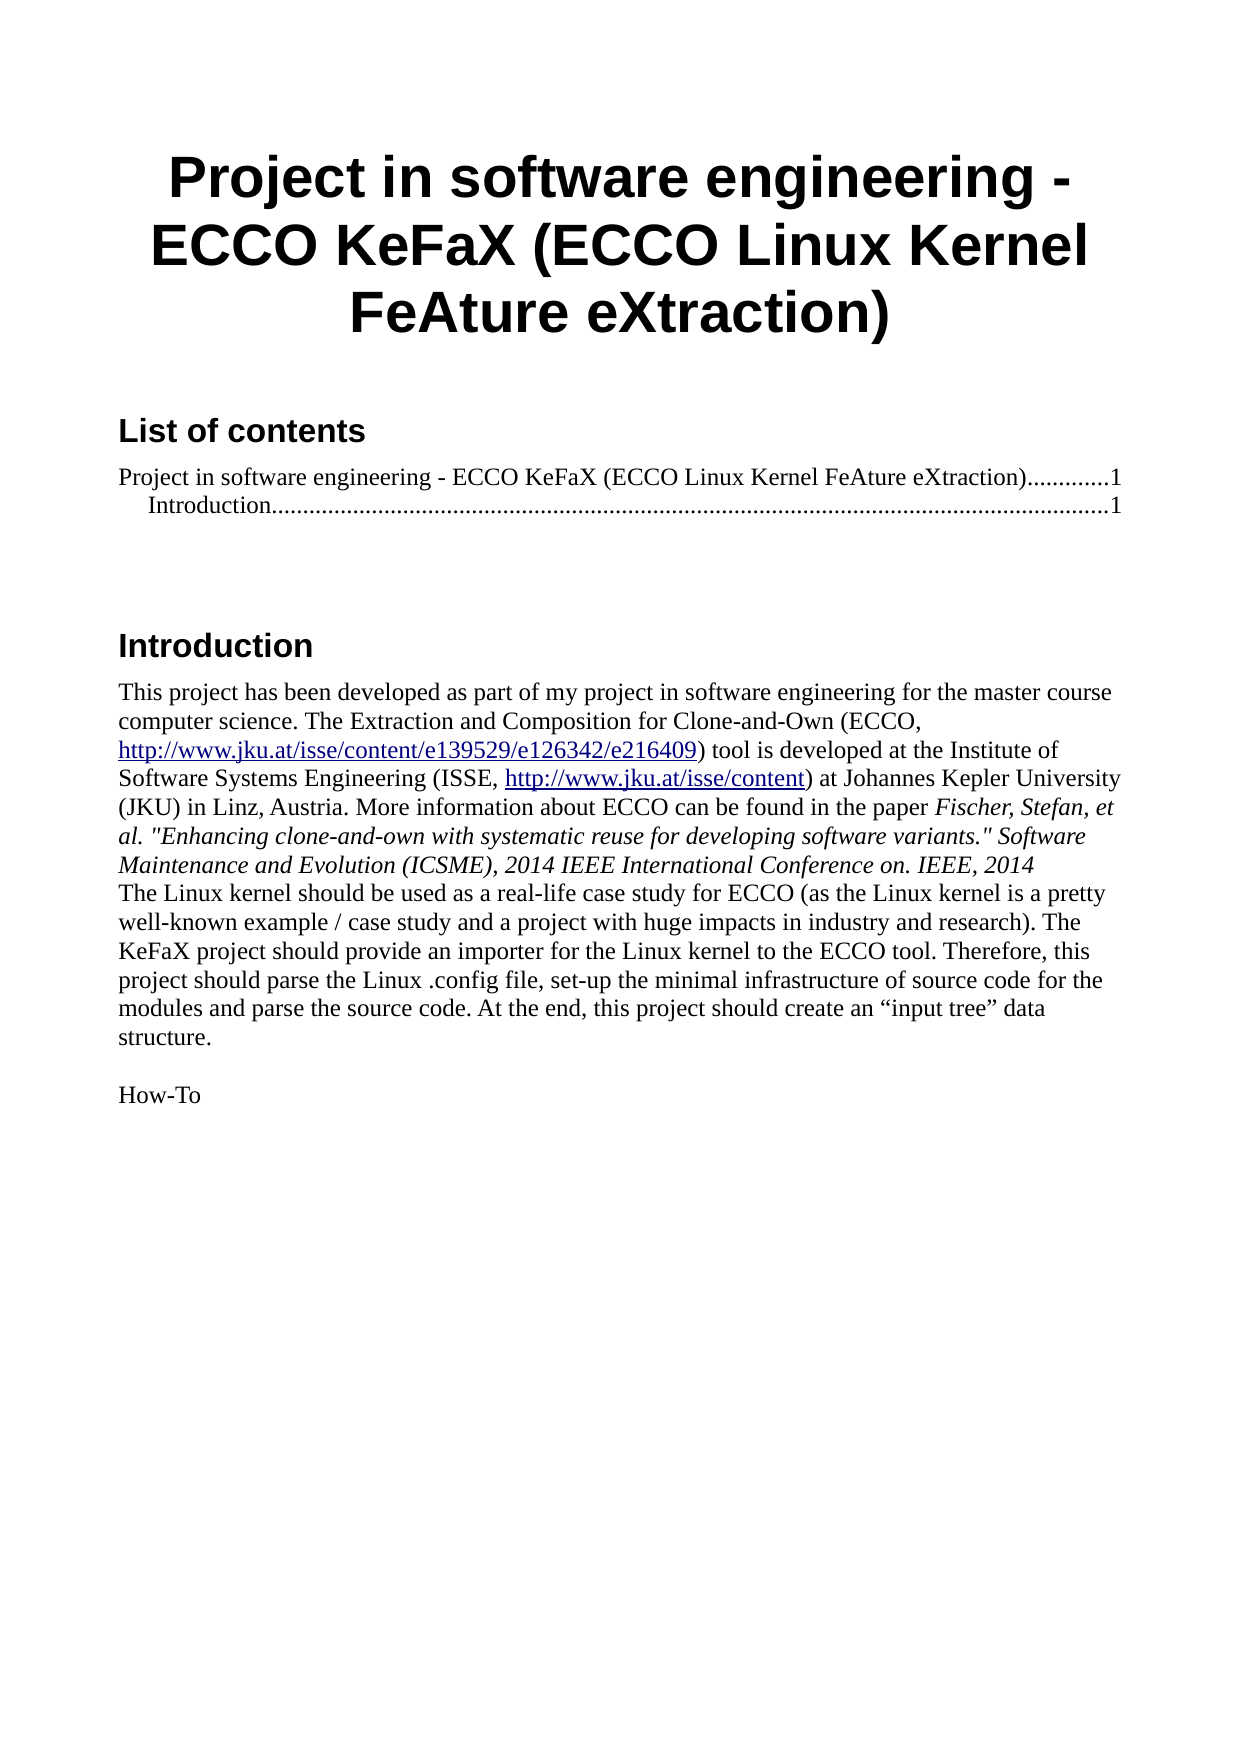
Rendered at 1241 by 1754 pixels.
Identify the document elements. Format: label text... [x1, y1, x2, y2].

text This project has been developed as part of my project in software engineering for the master course computer science. The Extraction and Composition for Clone-and-Own (ECCO, http://www.jku.at/isse/content/e139529/e126342/e216409) tool is developed at the Institute of Software Systems Engineering (ISSE, http://www.jku.at/isse/content) at Johannes Kepler University (JKU) in Linz, Austria. More information about ECCO can be found in the paper Fischer, Stefan, et al. "Enhancing clone-and-own with systematic reuse for developing software variants." Software Maintenance and Evolution (ICSME), 2014 IEEE International Conference on. IEEE, 2014 [118, 677, 1122, 878]
text Project in software engineering - ECCO KeFaX (ECCO Linux Kernel FeAture eXtraction) 1 [118, 462, 1122, 490]
subtitle Introduction [118, 626, 1122, 665]
text The Linux kernel should be used as a real-life case study for ECCO (as the Linux kernel is a pretty well-known example / case study and a project with huge impacts in industry and research). The KeFaX project should provide an importer for the Linux kernel to the ECCO tool. Therefore, this project should parse the Linux .config file, set-up the minimal infrastructure of source code for the modules and parse the source code. At the end, this project should create an “input tree” data [118, 878, 1122, 1022]
text structure. [118, 1022, 1122, 1051]
text Introduction 1 [148, 490, 1122, 519]
text How-To [118, 1080, 1122, 1108]
subtitle List of contents [118, 411, 1122, 449]
title Project in software engineering - ECCO KeFaX (ECCO Linux Kernel FeAture eXtraction) [118, 143, 1122, 344]
